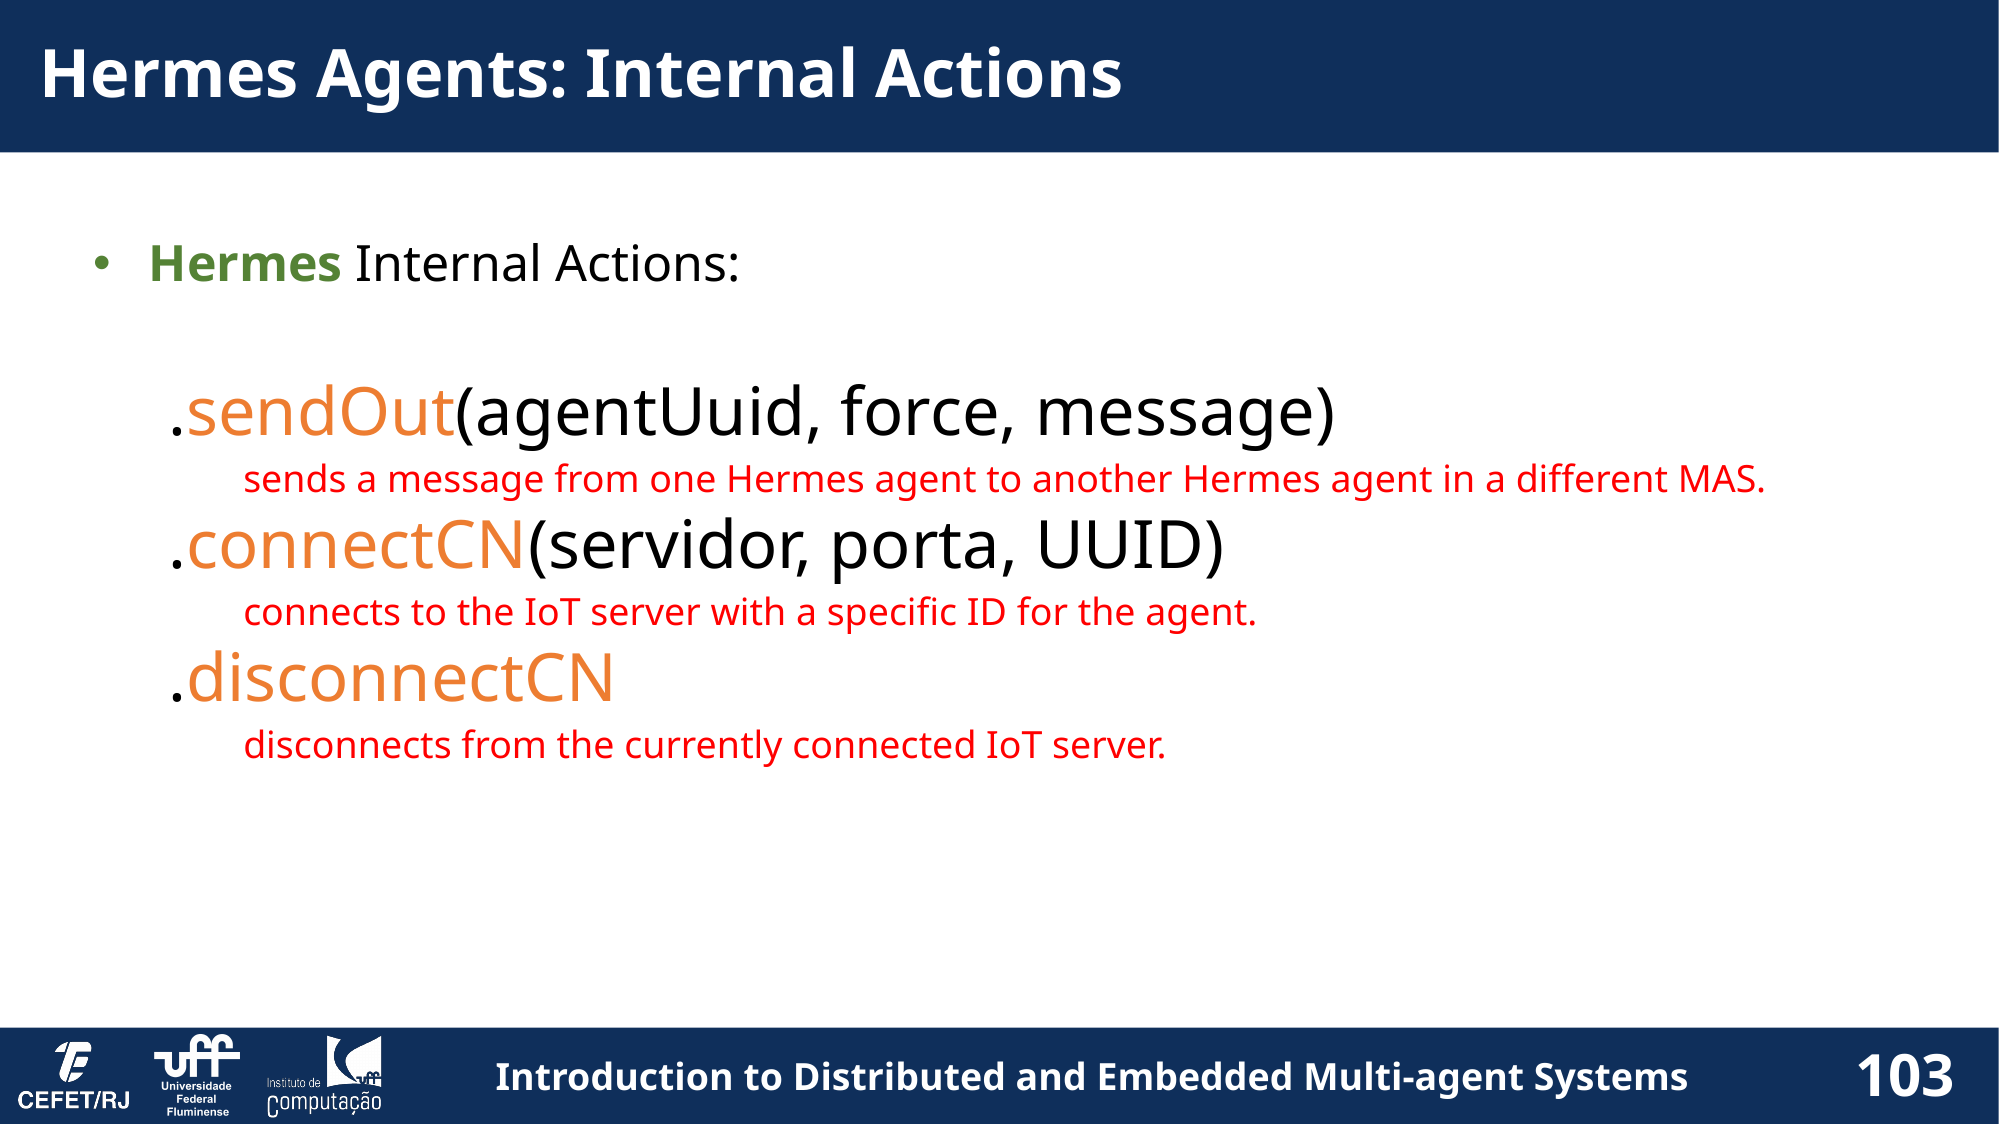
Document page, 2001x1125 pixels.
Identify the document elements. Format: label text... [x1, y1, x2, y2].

text_box Hermes Agents: Internal Actions [25, 23, 1999, 119]
picture [153, 1033, 241, 1121]
picture [18, 1021, 129, 1125]
text_box Hermes Internal Actions: .sendOut(agentUuid, force, message) sends a message from one Hermes agent to another Hermes agent in a different MAS. .connectCN(servidor, porta, UUID) connects to the IoT server with a specific ID for the agent. .disconnectCN disconnects from the currently connected IoT server. [78, 231, 1832, 1005]
picture [265, 1033, 383, 1118]
